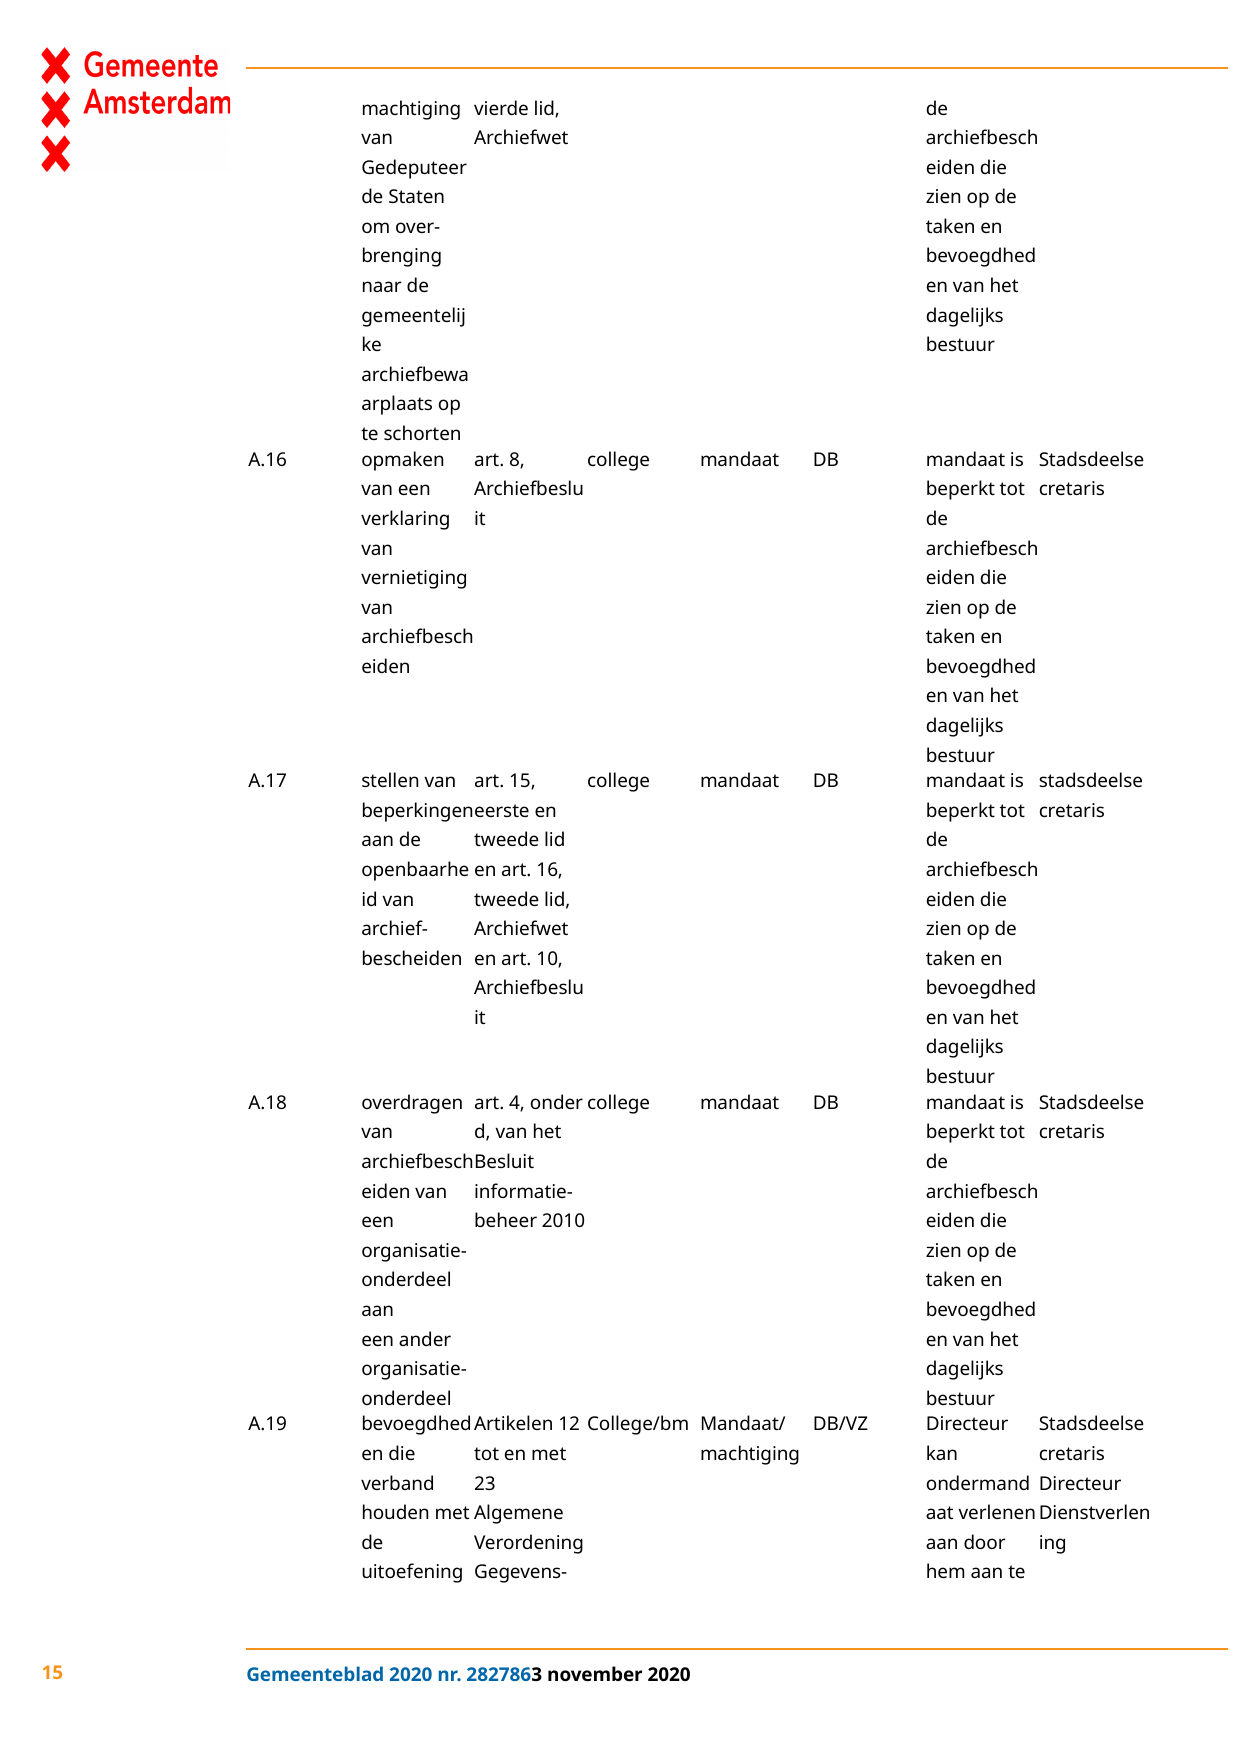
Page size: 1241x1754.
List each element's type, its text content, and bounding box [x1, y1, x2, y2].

table_cell college [587, 768, 700, 1089]
table_cell vierde lid, Archiefwet [474, 95, 587, 446]
table_cell Stadsdeelsecretaris [1039, 446, 1152, 767]
picture [41, 47, 231, 172]
table_cell bevoegdheden die verband houden met de uitoefening [361, 1411, 474, 1584]
table_cell overdragen van archiefbescheiden van een organisatie-onderdeel aan een ander organisatie-onderdeel [361, 1089, 474, 1411]
table_cell DB [813, 446, 926, 767]
table_cell mandaat [700, 768, 813, 1089]
table_cell A.16 [248, 446, 361, 767]
table_cell [248, 95, 361, 446]
table_cell college [587, 446, 700, 767]
table_cell Artikelen 12 tot en met 23 Algemene Verordening Gegevens- [474, 1411, 587, 1584]
table_cell Stadsdeelsecretaris Directeur Dienstverlening [1039, 1411, 1152, 1584]
table_cell mandaat [700, 446, 813, 767]
table_cell machtiging van Gedeputeerde Staten om over-brenging naar de gemeentelijke archiefbewaarplaats op te schorten [361, 95, 474, 446]
table_cell DB/VZ [813, 1411, 926, 1584]
table_cell [813, 95, 926, 446]
table_cell [587, 95, 700, 446]
table_cell mandaat is beperkt tot de archiefbescheiden die zien op de taken en bevoegdheden van het dagelijks bestuur [926, 446, 1038, 767]
table_cell art. 15, eerste en tweede lid en art. 16, tweede lid, Archiefwet en art. 10, Archiefbesluit [474, 768, 587, 1089]
table_cell A.17 [248, 768, 361, 1089]
table_cell Mandaat/machtiging [700, 1411, 813, 1584]
table_cell [700, 95, 813, 446]
table_cell mandaat [700, 1089, 813, 1411]
table_cell DB [813, 768, 926, 1089]
table_cell DB [813, 1089, 926, 1411]
table_cell stellen van beperkingen aan de openbaarheid van archief-bescheiden [361, 768, 474, 1089]
table_cell de archiefbescheiden die zien op de taken en bevoegdheden van het dagelijks bestuur [926, 95, 1038, 446]
table_cell A.18 [248, 1089, 361, 1411]
table_cell stadsdeelsecretaris [1039, 768, 1152, 1089]
table_cell College/bm [587, 1411, 700, 1584]
table_cell mandaat is beperkt tot de archiefbescheiden die zien op de taken en bevoegdheden van het dagelijks bestuur [926, 1089, 1038, 1411]
table_cell art. 8, Archiefbesluit [474, 446, 587, 767]
table_cell opmaken van een verklaring van vernietiging van archiefbescheiden [361, 446, 474, 767]
table_cell art. 4, onder d, van het Besluit informatie-beheer 2010 [474, 1089, 587, 1411]
table_cell Directeur kan ondermandaat verlenen aan door hem aan te [926, 1411, 1038, 1584]
table_cell [1039, 95, 1152, 446]
table_cell mandaat is beperkt tot de archiefbescheiden die zien op de taken en bevoegdheden van het dagelijks bestuur [926, 768, 1038, 1089]
table_cell Stadsdeelsecretaris [1039, 1089, 1152, 1411]
table_cell college [587, 1089, 700, 1411]
table_cell A.19 [248, 1411, 361, 1584]
